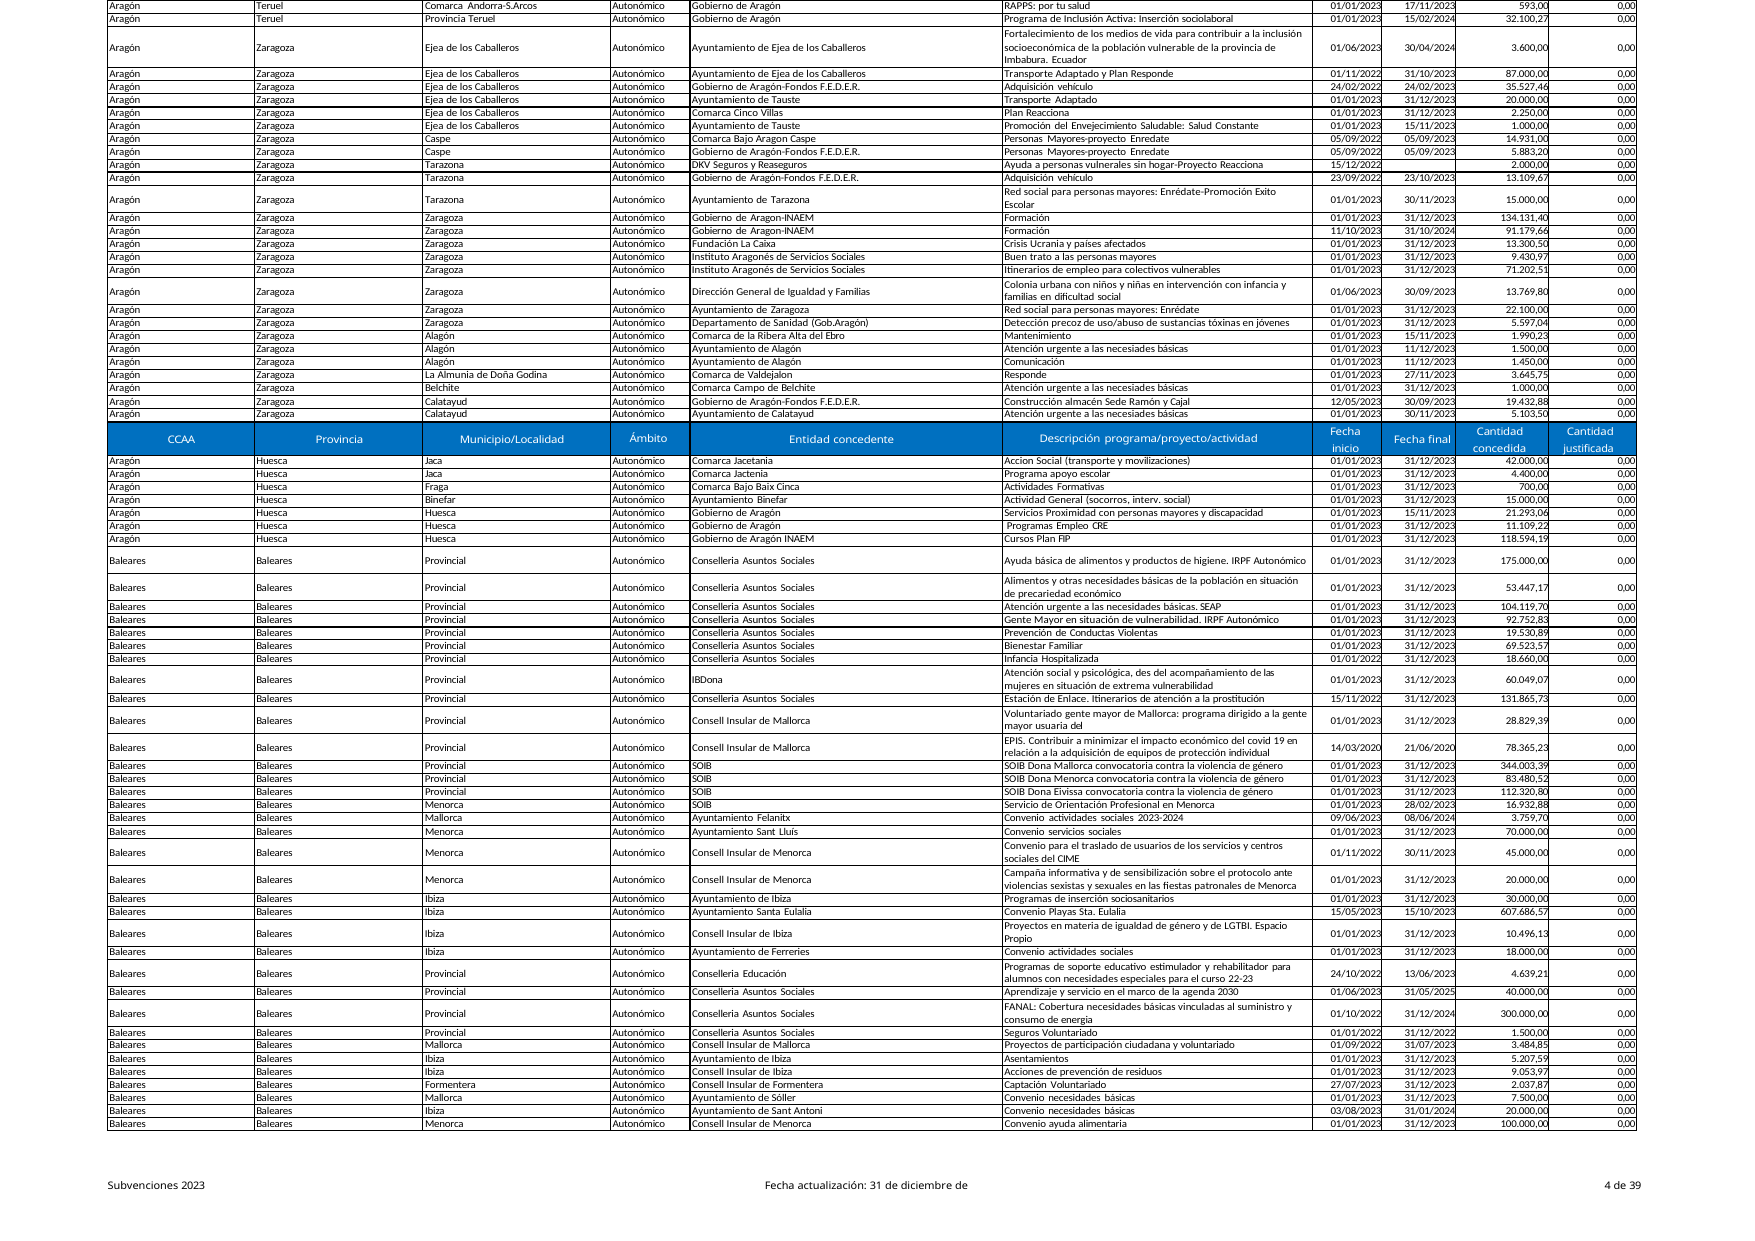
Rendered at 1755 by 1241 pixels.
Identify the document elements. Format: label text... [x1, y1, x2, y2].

table_cell Autonómico [611, 226, 689, 238]
table_cell 31/12/2023 [1382, 1118, 1455, 1130]
table_cell Provincia Teruel [423, 14, 610, 26]
table_cell 31/12/2023 [1382, 469, 1455, 481]
table_cell Baleares [255, 813, 422, 825]
table_cell Huesca [255, 521, 422, 533]
table_cell Autonómico [611, 344, 689, 356]
table_cell Aragón [108, 495, 254, 507]
table_cell Gobierno de Aragón [691, 508, 1002, 520]
table_header Provincia [255, 423, 422, 455]
table_cell Conselleria Asuntos Sociales [691, 694, 1002, 706]
table_cell Baleares [255, 601, 422, 613]
table_cell Ayuntamiento Sant Lluís [691, 826, 1002, 838]
table_cell Menorca [423, 800, 610, 812]
table_cell Autonómico [611, 1092, 689, 1104]
table_cell 5.883,20 [1456, 146, 1548, 158]
table_cell 01/01/2023 [1313, 1118, 1381, 1130]
table_cell Convenio Playas Sta. Eulalia [1003, 907, 1312, 918]
table_cell Zaragoza [255, 27, 422, 67]
table_cell Atención urgente a las necesiades básicas [1003, 409, 1312, 421]
table_cell Caspe [423, 146, 610, 158]
table_cell 0,00 [1549, 640, 1636, 652]
table_cell Atención urgente a las necesiades básicas [1003, 383, 1312, 395]
table_cell 01/01/2023 [1313, 800, 1381, 812]
table_cell Consell Insular de Ibiza [691, 920, 1002, 946]
table_cell Asentamientos [1003, 1053, 1312, 1065]
table_cell 31/12/2023 [1382, 774, 1455, 786]
table_cell Zaragoza [255, 68, 422, 80]
table_cell 0,00 [1549, 920, 1636, 946]
table_cell Baleares [108, 866, 254, 892]
table_cell Huesca [255, 469, 422, 481]
table_cell 01/06/2023 [1313, 987, 1381, 999]
table_cell 31/12/2023 [1382, 456, 1455, 468]
table_cell Instituto Aragonés de Servicios Sociales [691, 252, 1002, 264]
table_cell 01/11/2022 [1313, 68, 1381, 80]
table_cell Actividad General (socorros, interv. social) [1003, 495, 1312, 507]
table_cell Ayuntamiento de Ibiza [691, 894, 1002, 906]
table_cell Gobierno de Aragón INAEM [691, 534, 1002, 546]
table_cell 01/01/2023 [1313, 469, 1381, 481]
table_cell Conselleria Asuntos Sociales [691, 1027, 1002, 1039]
table_header Cantidad concedida [1456, 423, 1548, 455]
table_cell Acciones de prevención de residuos [1003, 1066, 1312, 1078]
table_cell Baleares [255, 1105, 422, 1117]
table_cell Aragón [108, 81, 254, 93]
table_cell Baleares [255, 907, 422, 918]
table_cell Autonómico [611, 495, 689, 507]
table_cell Aragón [108, 482, 254, 494]
table_cell Zaragoza [255, 409, 422, 421]
table_cell Baleares [108, 666, 254, 693]
table_cell Zaragoza [255, 94, 422, 106]
table_cell Ejea de los Caballeros [423, 120, 610, 132]
table_cell Autonómico [611, 1066, 689, 1078]
table_cell Provincial [423, 694, 610, 706]
table_cell 32.100,27 [1456, 14, 1548, 26]
table_cell 0,00 [1549, 1, 1636, 13]
table_cell Alagón [423, 344, 610, 356]
table_cell Conselleria Asuntos Sociales [691, 614, 1002, 626]
table_cell Ibiza [423, 1053, 610, 1065]
table_cell Zaragoza [255, 318, 422, 330]
table_cell Provincial [423, 666, 610, 693]
table_cell Gobierno de Aragón-Fondos F.E.D.E.R. [691, 396, 1002, 408]
table_cell Autonómico [611, 173, 689, 184]
table_cell Convenio actividades sociales 2023-2024 [1003, 813, 1312, 825]
table_cell EPIS. Contribuir a minimizar el impacto económico del covid 19 en relación a la adquisición de equipos de protección individual [1003, 734, 1312, 760]
table_cell 31/12/2023 [1382, 1092, 1455, 1104]
table_cell Baleares [108, 987, 254, 999]
table_cell Zaragoza [423, 305, 610, 317]
table_cell Autonómico [611, 813, 689, 825]
table_cell 5.207,59 [1456, 1053, 1548, 1065]
table_cell Aragón [108, 521, 254, 533]
table_cell 31/12/2023 [1382, 534, 1455, 546]
table_cell Baleares [108, 640, 254, 652]
table_cell 19.530,89 [1456, 628, 1548, 639]
table_cell Baleares [255, 1118, 422, 1130]
table_cell Fortalecimiento de los medios de vida para contribuir a la inclusión socioeconómica de la población vulnerable de la provincia de Imbabura. Ecuador [1003, 27, 1312, 67]
table_cell Autonómico [611, 108, 689, 119]
table_cell 31/05/2025 [1382, 987, 1455, 999]
table_cell Departamento de Sanidad (Gob.Aragón) [691, 318, 1002, 330]
table_cell Zaragoza [255, 134, 422, 145]
table_cell 104.119,70 [1456, 601, 1548, 613]
table_cell 118.594,19 [1456, 534, 1548, 546]
table_cell 01/01/2023 [1313, 120, 1381, 132]
table_cell 0,00 [1549, 252, 1636, 264]
table_cell 28.829,39 [1456, 707, 1548, 733]
table_cell 0,00 [1549, 666, 1636, 693]
table_cell Autonómico [611, 960, 689, 986]
table_cell 31/12/2024 [1382, 1000, 1455, 1026]
table_cell 0,00 [1549, 1053, 1636, 1065]
table_cell Ayuntamiento de Tauste [691, 120, 1002, 132]
table_cell Programas de soporte educativo estimulador y rehabilitador para alumnos con necesidades especiales para el curso 22-23 [1003, 960, 1312, 986]
table_cell Itinerarios de empleo para colectivos vulnerables [1003, 265, 1312, 277]
table_cell Autonómico [611, 866, 689, 892]
table_cell Programas de inserción sociosanitarios [1003, 894, 1312, 906]
table_cell Autonómico [611, 787, 689, 799]
table_cell 87.000,00 [1456, 68, 1548, 80]
table_cell Promoción del Envejecimiento Saludable: Salud Constante [1003, 120, 1312, 132]
table_cell Ibiza [423, 907, 610, 918]
table_cell Autonómico [611, 654, 689, 665]
table_cell Construcción almacén Sede Ramón y Cajal [1003, 396, 1312, 408]
table_cell 01/11/2022 [1313, 839, 1381, 865]
table_cell Conselleria Asuntos Sociales [691, 547, 1002, 573]
table_cell Colonia urbana con niños y niñas en intervención con infancia y familias en dificultad social [1003, 278, 1312, 304]
table_cell 31/12/2023 [1382, 614, 1455, 626]
table_cell 31/12/2023 [1382, 707, 1455, 733]
table_cell Ibiza [423, 1066, 610, 1078]
table_cell 0,00 [1549, 774, 1636, 786]
table_cell Autonómico [611, 94, 689, 106]
table_cell 24/02/2022 [1313, 81, 1381, 93]
table_cell Baleares [108, 774, 254, 786]
table_cell Campaña informativa y de sensibilización sobre el protocolo ante violencias sexistas y sexuales en las fiestas patronales de Menorca [1003, 866, 1312, 892]
table_cell 03/08/2023 [1313, 1105, 1381, 1117]
table_cell RAPPS: por tu salud [1003, 1, 1312, 13]
table_cell Autonómico [611, 396, 689, 408]
table_cell Aragón [108, 1, 254, 13]
table_cell Provincial [423, 614, 610, 626]
table_cell 1.450,00 [1456, 357, 1548, 369]
table_cell Huesca [255, 495, 422, 507]
table_cell Autonómico [611, 508, 689, 520]
table_cell Baleares [108, 813, 254, 825]
table_cell Ejea de los Caballeros [423, 108, 610, 119]
table_cell 05/09/2022 [1313, 146, 1381, 158]
table_cell Comarca Andorra-S.Arcos [423, 1, 610, 13]
table_cell Gobierno de Aragón-Fondos F.E.D.E.R. [691, 81, 1002, 93]
table_cell 31/12/2023 [1382, 640, 1455, 652]
table_cell 0,00 [1549, 1079, 1636, 1091]
table_cell Baleares [108, 614, 254, 626]
table_cell Zaragoza [255, 226, 422, 238]
table_cell 20.000,00 [1456, 1105, 1548, 1117]
table_cell 0,00 [1549, 482, 1636, 494]
table_cell Huesca [255, 508, 422, 520]
table_cell Provincial [423, 761, 610, 773]
table_cell Autonómico [611, 186, 689, 212]
table_cell 13.300,50 [1456, 239, 1548, 251]
table_cell Provincial [423, 787, 610, 799]
table_cell Baleares [255, 1053, 422, 1065]
table_header Fecha inicio [1313, 423, 1381, 455]
table_cell Autonómico [611, 68, 689, 80]
table_cell Zaragoza [423, 265, 610, 277]
table_cell FANAL: Cobertura necesidades básicas vinculadas al suministro y consumo de energia [1003, 1000, 1312, 1026]
table_cell 0,00 [1549, 120, 1636, 132]
table_cell Aragón [108, 305, 254, 317]
table_cell 18.000,00 [1456, 947, 1548, 959]
table_cell Aragón [108, 252, 254, 264]
table_cell Tarazona [423, 186, 610, 212]
table_cell 01/01/2023 [1313, 1, 1381, 13]
table_cell 31/12/2023 [1382, 826, 1455, 838]
table_cell Ibiza [423, 947, 610, 959]
table_cell Baleares [108, 1079, 254, 1091]
table_cell Personas Mayores-proyecto Enredate [1003, 134, 1312, 145]
table_cell Baleares [108, 628, 254, 639]
table_cell Baleares [255, 707, 422, 733]
table_cell Detección precoz de uso/abuso de sustancias tóxinas en jóvenes [1003, 318, 1312, 330]
table_cell 01/01/2023 [1313, 482, 1381, 494]
table_cell Ayuntamiento de Ibiza [691, 1053, 1002, 1065]
table_cell 0,00 [1549, 469, 1636, 481]
table_cell Aragón [108, 456, 254, 468]
table_cell Convenio ayuda alimentaria [1003, 1118, 1312, 1130]
table_cell Huesca [255, 534, 422, 546]
table_cell 01/01/2023 [1313, 14, 1381, 26]
table_cell 31/12/2023 [1382, 213, 1455, 225]
table_cell 91.179,66 [1456, 226, 1548, 238]
table_cell Provincial [423, 987, 610, 999]
table_cell Aragón [108, 146, 254, 158]
table_cell 175.000,00 [1456, 547, 1548, 573]
table_cell Baleares [255, 947, 422, 959]
table_cell 05/09/2022 [1313, 134, 1381, 145]
table_cell Responde [1003, 370, 1312, 382]
table_cell 2.000,00 [1456, 160, 1548, 171]
table_cell 45.000,00 [1456, 839, 1548, 865]
table_cell Baleares [255, 574, 422, 600]
table_cell Autonómico [611, 707, 689, 733]
table_cell IBDona [691, 666, 1002, 693]
table_cell Aprendizaje y servicio en el marco de la agenda 2030 [1003, 987, 1312, 999]
table_cell Autonómico [611, 574, 689, 600]
table_cell Zaragoza [255, 278, 422, 304]
table_cell Seguros Voluntariado [1003, 1027, 1312, 1039]
table_cell Zaragoza [255, 344, 422, 356]
table_cell 11.109,22 [1456, 521, 1548, 533]
table_cell Gobierno de Aragon-INAEM [691, 213, 1002, 225]
table_cell Baleares [255, 774, 422, 786]
table_cell Zaragoza [255, 186, 422, 212]
table_cell Consell Insular de Mallorca [691, 707, 1002, 733]
table_cell Baleares [108, 547, 254, 573]
table_cell Ayuntamiento de Calatayud [691, 409, 1002, 421]
table_cell 300.000,00 [1456, 1000, 1548, 1026]
table_cell Zaragoza [255, 396, 422, 408]
table_cell Baleares [108, 1053, 254, 1065]
table_cell 01/01/2023 [1313, 547, 1381, 573]
table_cell Mantenimiento [1003, 331, 1312, 343]
table_cell 42.000,00 [1456, 456, 1548, 468]
table_cell Autonómico [611, 1040, 689, 1052]
table_cell 9.430,97 [1456, 252, 1548, 264]
table_cell Autonómico [611, 252, 689, 264]
table_cell Dirección General de Igualdad y Familias [691, 278, 1002, 304]
table_cell 0,00 [1549, 160, 1636, 171]
table_cell Crisis Ucrania y países afectados [1003, 239, 1312, 251]
table_cell 31/12/2023 [1382, 94, 1455, 106]
table_cell Actividades Formativas [1003, 482, 1312, 494]
table_cell Ayuntamiento Santa Eulalia [691, 907, 1002, 918]
table_cell 0,00 [1549, 1000, 1636, 1026]
table_cell Provincial [423, 734, 610, 760]
table_cell 0,00 [1549, 383, 1636, 395]
table_cell Formación [1003, 213, 1312, 225]
table_cell 0,00 [1549, 1118, 1636, 1130]
table_cell 01/01/2023 [1313, 947, 1381, 959]
table_cell 13.769,80 [1456, 278, 1548, 304]
table_cell 70.000,00 [1456, 826, 1548, 838]
table_cell Autonómico [611, 27, 689, 67]
table_cell 0,00 [1549, 94, 1636, 106]
table_cell 01/01/2023 [1313, 252, 1381, 264]
table_cell 31/12/2023 [1382, 601, 1455, 613]
table_cell Aragón [108, 160, 254, 171]
table_cell 35.527,46 [1456, 81, 1548, 93]
table_cell 344.003,39 [1456, 761, 1548, 773]
table_cell 31/01/2024 [1382, 1105, 1455, 1117]
table_cell Baleares [255, 787, 422, 799]
table_cell Baleares [108, 574, 254, 600]
table_cell Baleares [255, 839, 422, 865]
table_cell 0,00 [1549, 1040, 1636, 1052]
table_cell Zaragoza [255, 213, 422, 225]
table_cell SOIB [691, 800, 1002, 812]
table_cell 607.686,57 [1456, 907, 1548, 918]
table_cell 0,00 [1549, 1092, 1636, 1104]
table_cell 15.000,00 [1456, 186, 1548, 212]
table_cell 30/11/2023 [1382, 839, 1455, 865]
table_cell Red social para personas mayores: Enrédate-Promoción Exito Escolar [1003, 186, 1312, 212]
table_cell Baleares [255, 826, 422, 838]
table_cell 13/06/2023 [1382, 960, 1455, 986]
table_cell Servicio de Orientación Profesional en Menorca [1003, 800, 1312, 812]
table_cell 21.293,06 [1456, 508, 1548, 520]
table_cell [1382, 160, 1455, 171]
table_cell Ibiza [423, 920, 610, 946]
table_cell Autonómico [611, 987, 689, 999]
table_cell Huesca [423, 534, 610, 546]
table_cell 0,00 [1549, 134, 1636, 145]
table_cell Aragón [108, 318, 254, 330]
table_cell Aragón [108, 370, 254, 382]
table_cell La Almunia de Doña Godina [423, 370, 610, 382]
table_cell Baleares [255, 960, 422, 986]
table_cell Autonómico [611, 160, 689, 171]
table_cell Aragón [108, 344, 254, 356]
table_cell Baleares [255, 654, 422, 665]
table_cell 0,00 [1549, 694, 1636, 706]
table_cell 4.639,21 [1456, 960, 1548, 986]
table_cell 0,00 [1549, 787, 1636, 799]
table_cell 30/09/2023 [1382, 396, 1455, 408]
table_cell Conselleria Asuntos Sociales [691, 987, 1002, 999]
table_cell 0,00 [1549, 1066, 1636, 1078]
table_cell Baleares [255, 694, 422, 706]
table_cell 01/01/2023 [1313, 409, 1381, 421]
table_cell SOIB [691, 761, 1002, 773]
table_cell Baleares [108, 907, 254, 918]
table_cell Transporte Adaptado [1003, 94, 1312, 106]
table_cell 0,00 [1549, 331, 1636, 343]
table_cell Zaragoza [255, 146, 422, 158]
table_cell Autonómico [611, 1053, 689, 1065]
table_cell Gente Mayor en situación de vulnerabilidad. IRPF Autonómico [1003, 614, 1312, 626]
table_cell Autonómico [611, 666, 689, 693]
table_cell Convenio necesidades básicas [1003, 1092, 1312, 1104]
table_cell Belchite [423, 383, 610, 395]
table_cell 31/12/2023 [1382, 894, 1455, 906]
table_cell Autonómico [611, 628, 689, 639]
table_cell Baleares [108, 947, 254, 959]
table_cell Comarca Bajo Aragon Caspe [691, 134, 1002, 145]
table_cell Baleares [108, 601, 254, 613]
table_cell Provincial [423, 628, 610, 639]
table_cell 100.000,00 [1456, 1118, 1548, 1130]
table_cell Consell Insular de Ibiza [691, 1066, 1002, 1078]
table_cell Baleares [255, 761, 422, 773]
table_cell Ayuntamiento de Tauste [691, 94, 1002, 106]
table_cell Provincial [423, 1027, 610, 1039]
table_cell Baleares [108, 1027, 254, 1039]
table_cell 0,00 [1549, 68, 1636, 80]
table_cell 593,00 [1456, 1, 1548, 13]
table_cell Baleares [108, 960, 254, 986]
table_cell Provincial [423, 774, 610, 786]
table_cell Aragón [108, 94, 254, 106]
table_cell Proyectos de participación ciudadana y voluntariado [1003, 1040, 1312, 1052]
table_cell 15.000,00 [1456, 495, 1548, 507]
table_cell 31/12/2023 [1382, 920, 1455, 946]
table_cell Huesca [255, 456, 422, 468]
table_cell Provincial [423, 654, 610, 665]
table_cell 30/11/2023 [1382, 186, 1455, 212]
table_cell Autonómico [611, 1, 689, 13]
table_cell Comarca Jacetania [691, 456, 1002, 468]
table_cell Autonómico [611, 370, 689, 382]
table_cell Jaca [423, 456, 610, 468]
table_cell 01/01/2023 [1313, 108, 1381, 119]
table_cell Conselleria Educación [691, 960, 1002, 986]
table_cell Aragón [108, 68, 254, 80]
table_cell 31/12/2023 [1382, 318, 1455, 330]
table_cell 01/01/2023 [1313, 774, 1381, 786]
table_cell 28/02/2023 [1382, 800, 1455, 812]
table_cell Comarca Bajo Baix Cinca [691, 482, 1002, 494]
table_cell Baleares [255, 1027, 422, 1039]
table_cell 31/12/2022 [1382, 1027, 1455, 1039]
table_cell 20.000,00 [1456, 866, 1548, 892]
table_cell 83.480,52 [1456, 774, 1548, 786]
table_cell 30/04/2024 [1382, 27, 1455, 67]
table_cell Autonómico [611, 839, 689, 865]
table_cell 01/01/2023 [1313, 866, 1381, 892]
table_cell 31/12/2023 [1382, 521, 1455, 533]
table_cell Ayuntamiento de Ejea de los Caballeros [691, 68, 1002, 80]
table_cell 15/02/2024 [1382, 14, 1455, 26]
table_cell 0,00 [1549, 305, 1636, 317]
table_cell 01/01/2023 [1313, 1092, 1381, 1104]
table_cell Aragón [108, 396, 254, 408]
table_cell Ayuntamiento de Ejea de los Caballeros [691, 27, 1002, 67]
table_cell 01/10/2022 [1313, 1000, 1381, 1026]
table_cell Ayuntamiento de Sóller [691, 1092, 1002, 1104]
table_cell Atención urgente a las necesidades básicas. SEAP [1003, 601, 1312, 613]
table_cell Captación Voluntariado [1003, 1079, 1312, 1091]
table_cell Autonómico [611, 694, 689, 706]
table_cell Autonómico [611, 1000, 689, 1026]
table_cell Consell Insular de Mallorca [691, 734, 1002, 760]
table_cell Caspe [423, 134, 610, 145]
table_cell Zaragoza [255, 305, 422, 317]
table_cell 09/06/2023 [1313, 813, 1381, 825]
table_cell SOIB Dona Eivissa convocatoria contra la violencia de género [1003, 787, 1312, 799]
table_cell 15/12/2022 [1313, 160, 1381, 171]
table_cell 23/09/2022 [1313, 173, 1381, 184]
table_cell Menorca [423, 826, 610, 838]
table_cell Atención urgente a las necesiades básicas [1003, 344, 1312, 356]
table_cell Autonómico [611, 640, 689, 652]
table_cell Baleares [108, 826, 254, 838]
table_cell 5.597,04 [1456, 318, 1548, 330]
table_cell Aragón [108, 331, 254, 343]
table_cell Estación de Enlace. Itinerarios de atención a la prostitución [1003, 694, 1312, 706]
table_cell Autonómico [611, 146, 689, 158]
table_cell 2.037,87 [1456, 1079, 1548, 1091]
table_cell 01/01/2023 [1313, 787, 1381, 799]
table_cell 14.931,00 [1456, 134, 1548, 145]
table_cell 19.432,88 [1456, 396, 1548, 408]
table_cell 31/12/2023 [1382, 628, 1455, 639]
table_cell Zaragoza [255, 331, 422, 343]
table_cell 0,00 [1549, 14, 1636, 26]
table_cell Autonómico [611, 383, 689, 395]
table_cell Ayuntamiento de Alagón [691, 357, 1002, 369]
table_cell 15/11/2023 [1382, 120, 1455, 132]
table_cell 31/12/2023 [1382, 1053, 1455, 1065]
table_cell 112.320,80 [1456, 787, 1548, 799]
table_cell Accion Social (transporte y movilizaciones) [1003, 456, 1312, 468]
table_cell Calatayud [423, 409, 610, 421]
table_cell 9.053,97 [1456, 1066, 1548, 1078]
table_cell 01/01/2023 [1313, 534, 1381, 546]
table_cell Comarca Cinco Villas [691, 108, 1002, 119]
table_cell SOIB Dona Mallorca convocatoria contra la violencia de género [1003, 761, 1312, 773]
table_cell Cursos Plan FIP [1003, 534, 1312, 546]
table_cell 71.202,51 [1456, 265, 1548, 277]
table_cell Autonómico [611, 278, 689, 304]
table_cell Autonómico [611, 534, 689, 546]
table_cell 2.250,00 [1456, 108, 1548, 119]
table_cell 31/12/2023 [1382, 108, 1455, 119]
table_cell 24/10/2022 [1313, 960, 1381, 986]
table_cell Zaragoza [255, 81, 422, 93]
table_cell 31/12/2023 [1382, 947, 1455, 959]
table_cell Comarca Jactenia [691, 469, 1002, 481]
table_cell Baleares [108, 707, 254, 733]
table_cell Baleares [255, 1040, 422, 1052]
table_cell 0,00 [1549, 614, 1636, 626]
table_cell Convenio necesidades básicas [1003, 1105, 1312, 1117]
table_cell Zaragoza [255, 120, 422, 132]
table_cell Zaragoza [255, 108, 422, 119]
table_cell 0,00 [1549, 81, 1636, 93]
table_cell Alagón [423, 357, 610, 369]
table_cell Zaragoza [255, 239, 422, 251]
table_cell Autonómico [611, 331, 689, 343]
table_cell Baleares [108, 1105, 254, 1117]
table_cell Provincial [423, 1000, 610, 1026]
table_cell Ejea de los Caballeros [423, 68, 610, 80]
table_cell 60.049,07 [1456, 666, 1548, 693]
table_cell 0,00 [1549, 27, 1636, 67]
table_cell 01/01/2023 [1313, 628, 1381, 639]
table_cell Baleares [108, 1066, 254, 1078]
table_cell Zaragoza [423, 318, 610, 330]
table_cell 01/01/2023 [1313, 239, 1381, 251]
table_cell Programas Empleo CRE [1003, 521, 1312, 533]
table_cell Baleares [255, 734, 422, 760]
table_cell Menorca [423, 839, 610, 865]
table_cell Ayuntamiento Binefar [691, 495, 1002, 507]
table_cell 15/05/2023 [1313, 907, 1381, 918]
table_cell 01/01/2023 [1313, 521, 1381, 533]
table_header Ámbito [611, 423, 689, 455]
table_cell Aragón [108, 27, 254, 67]
table_cell 31/12/2023 [1382, 666, 1455, 693]
table_cell 31/12/2023 [1382, 761, 1455, 773]
table_cell Consell Insular de Mallorca [691, 1040, 1002, 1052]
table_cell Teruel [255, 14, 422, 26]
table_cell Comarca de Valdejalon [691, 370, 1002, 382]
table_cell 0,00 [1549, 734, 1636, 760]
table_cell 01/01/2023 [1313, 186, 1381, 212]
table_cell Autonómico [611, 734, 689, 760]
table_cell Provincial [423, 707, 610, 733]
table_cell 4.400,00 [1456, 469, 1548, 481]
table_cell 01/06/2023 [1313, 27, 1381, 67]
table_cell Ayuntamiento de Ferreries [691, 947, 1002, 959]
table_cell Autonómico [611, 134, 689, 145]
table_cell 31/12/2023 [1382, 654, 1455, 665]
table_cell 22.100,00 [1456, 305, 1548, 317]
table_cell Zaragoza [423, 252, 610, 264]
table_cell 01/01/2023 [1313, 318, 1381, 330]
table_cell Ayuntamiento Felanitx [691, 813, 1002, 825]
table_cell 0,00 [1549, 409, 1636, 421]
table_cell 31/12/2023 [1382, 1066, 1455, 1078]
table_cell Aragón [108, 357, 254, 369]
table_cell 31/12/2023 [1382, 305, 1455, 317]
table_cell 0,00 [1549, 654, 1636, 665]
table_cell Menorca [423, 1118, 610, 1130]
table_cell DKV Seguros y Reaseguros [691, 160, 1002, 171]
table_cell Aragón [108, 508, 254, 520]
table_cell 01/01/2023 [1313, 213, 1381, 225]
table_cell 01/01/2023 [1313, 508, 1381, 520]
table_cell 131.865,73 [1456, 694, 1548, 706]
table_cell Aragón [108, 14, 254, 26]
table_cell Mallorca [423, 813, 610, 825]
table_cell 01/01/2023 [1313, 707, 1381, 733]
table_cell 1.990,23 [1456, 331, 1548, 343]
table_cell Baleares [108, 734, 254, 760]
table_cell 0,00 [1549, 146, 1636, 158]
table_cell Baleares [255, 800, 422, 812]
table_cell Teruel [255, 1, 422, 13]
table_cell 31/10/2024 [1382, 226, 1455, 238]
table_cell 31/12/2023 [1382, 495, 1455, 507]
table_cell Baleares [108, 800, 254, 812]
table_cell Calatayud [423, 396, 610, 408]
table_cell Autonómico [611, 761, 689, 773]
table_cell Prevención de Conductas Violentas [1003, 628, 1312, 639]
table_cell 31/07/2023 [1382, 1040, 1455, 1052]
table_cell Bienestar Familiar [1003, 640, 1312, 652]
table_cell Autonómico [611, 81, 689, 93]
table_cell 0,00 [1549, 318, 1636, 330]
table_cell Zaragoza [423, 226, 610, 238]
table_cell Mallorca [423, 1092, 610, 1104]
table_cell SOIB Dona Menorca convocatoria contra la violencia de género [1003, 774, 1312, 786]
table_cell Conselleria Asuntos Sociales [691, 640, 1002, 652]
table_cell Baleares [108, 920, 254, 946]
table_cell 0,00 [1549, 239, 1636, 251]
table_cell 15/11/2022 [1313, 694, 1381, 706]
table_cell 0,00 [1549, 987, 1636, 999]
table_cell 1.000,00 [1456, 383, 1548, 395]
table_cell Conselleria Asuntos Sociales [691, 601, 1002, 613]
table_cell Conselleria Asuntos Sociales [691, 654, 1002, 665]
table_cell 0,00 [1549, 866, 1636, 892]
table_cell Aragón [108, 534, 254, 546]
table_cell 0,00 [1549, 278, 1636, 304]
table_cell Adquisición vehículo [1003, 81, 1312, 93]
table_cell Consell Insular de Formentera [691, 1079, 1002, 1091]
table_cell Baleares [255, 1079, 422, 1091]
table_cell Conselleria Asuntos Sociales [691, 574, 1002, 600]
table_cell 31/12/2023 [1382, 547, 1455, 573]
table_cell Gobierno de Aragón-Fondos F.E.D.E.R. [691, 173, 1002, 184]
table_cell 31/12/2023 [1382, 866, 1455, 892]
table_cell Baleares [255, 866, 422, 892]
table_cell Fundación La Caixa [691, 239, 1002, 251]
table_cell Autonómico [611, 1118, 689, 1130]
table_cell 01/06/2023 [1313, 278, 1381, 304]
table_cell 3.484,85 [1456, 1040, 1548, 1052]
table_cell 0,00 [1549, 396, 1636, 408]
table_cell 0,00 [1549, 265, 1636, 277]
table_cell 0,00 [1549, 186, 1636, 212]
table_cell 0,00 [1549, 534, 1636, 546]
table_cell Huesca [423, 521, 610, 533]
table_cell 40.000,00 [1456, 987, 1548, 999]
table_cell Autonómico [611, 357, 689, 369]
table_cell Baleares [255, 614, 422, 626]
table_cell 14/03/2020 [1313, 734, 1381, 760]
table_cell Ayuda a personas vulnerales sin hogar-Proyecto Reacciona [1003, 160, 1312, 171]
table_cell Provincial [423, 960, 610, 986]
table_cell Zaragoza [255, 370, 422, 382]
table_cell Aragón [108, 108, 254, 119]
table_cell Autonómico [611, 120, 689, 132]
table_header Descripción programa/proyecto/actividad [1003, 423, 1312, 455]
table_cell 11/12/2023 [1382, 357, 1455, 369]
table_cell Huesca [423, 508, 610, 520]
table_cell Autonómico [611, 1079, 689, 1091]
table_cell Red social para personas mayores: Enrédate [1003, 305, 1312, 317]
table_cell 0,00 [1549, 226, 1636, 238]
table_cell Autonómico [611, 305, 689, 317]
table_cell 01/01/2023 [1313, 305, 1381, 317]
table_cell Zaragoza [255, 160, 422, 171]
table_cell 0,00 [1549, 344, 1636, 356]
table_cell Zaragoza [255, 357, 422, 369]
table_cell Autonómico [611, 1105, 689, 1117]
table_cell Autonómico [611, 521, 689, 533]
table_cell 15/11/2023 [1382, 331, 1455, 343]
table_cell Provincial [423, 640, 610, 652]
table_cell 0,00 [1549, 521, 1636, 533]
table_cell Baleares [255, 666, 422, 693]
table_cell 31/10/2023 [1382, 68, 1455, 80]
table_cell 0,00 [1549, 1027, 1636, 1039]
table_cell Autonómico [611, 907, 689, 918]
table_cell Gobierno de Aragón [691, 1, 1002, 13]
table_cell Jaca [423, 469, 610, 481]
table_cell 78.365,23 [1456, 734, 1548, 760]
table_cell 01/01/2022 [1313, 1027, 1381, 1039]
table_cell Gobierno de Aragon-INAEM [691, 226, 1002, 238]
table_cell Programa de Inclusión Activa: Inserción sociolaboral [1003, 14, 1312, 26]
table_cell 0,00 [1549, 601, 1636, 613]
table_cell 01/01/2023 [1313, 331, 1381, 343]
table_cell Proyectos en materia de igualdad de género y de LGTBI. Espacio Propio [1003, 920, 1312, 946]
table_cell 31/12/2023 [1382, 239, 1455, 251]
table_cell Autonómico [611, 456, 689, 468]
table_cell 0,00 [1549, 547, 1636, 573]
table_cell 31/12/2023 [1382, 265, 1455, 277]
table_cell Baleares [108, 1040, 254, 1052]
table_cell Ejea de los Caballeros [423, 27, 610, 67]
table_header CCAA [108, 423, 254, 455]
table_cell 1.500,00 [1456, 1027, 1548, 1039]
table_cell 01/01/2023 [1313, 1066, 1381, 1078]
table_cell 3.759,70 [1456, 813, 1548, 825]
table_cell Aragón [108, 278, 254, 304]
table_cell Menorca [423, 866, 610, 892]
table_cell 0,00 [1549, 370, 1636, 382]
table_header Municipio/Localidad [423, 423, 610, 455]
table_cell Adquisición vehículo [1003, 173, 1312, 184]
table_cell 1.500,00 [1456, 344, 1548, 356]
table_cell 01/01/2023 [1313, 826, 1381, 838]
table_cell Autonómico [611, 547, 689, 573]
table_cell 23/10/2023 [1382, 173, 1455, 184]
table_cell Alimentos y otras necesidades básicas de la población en situación de precariedad económico [1003, 574, 1312, 600]
table_cell 10.496,13 [1456, 920, 1548, 946]
table_cell 92.752,83 [1456, 614, 1548, 626]
table_cell Provincial [423, 574, 610, 600]
table_cell Fraga [423, 482, 610, 494]
table_cell Autonómico [611, 409, 689, 421]
table_cell Conselleria Asuntos Sociales [691, 1000, 1002, 1026]
table_cell Transporte Adaptado y Plan Responde [1003, 68, 1312, 80]
table_cell 01/09/2022 [1313, 1040, 1381, 1052]
table_cell Autonómico [611, 920, 689, 946]
table_cell Zaragoza [423, 213, 610, 225]
table_cell Autonómico [611, 14, 689, 26]
table_cell Convenio actividades sociales [1003, 947, 1312, 959]
table_cell Comunicación [1003, 357, 1312, 369]
table_cell Personas Mayores-proyecto Enredate [1003, 146, 1312, 158]
table_cell Ayuntamiento de Tarazona [691, 186, 1002, 212]
table_cell Baleares [255, 987, 422, 999]
table_cell Buen trato a las personas mayores [1003, 252, 1312, 264]
table_cell Baleares [255, 1092, 422, 1104]
table_cell Autonómico [611, 774, 689, 786]
table_cell Autonómico [611, 482, 689, 494]
table_cell Zaragoza [255, 265, 422, 277]
table_cell Comarca Campo de Belchite [691, 383, 1002, 395]
table_cell Gobierno de Aragón [691, 14, 1002, 26]
table_cell SOIB [691, 774, 1002, 786]
table_cell Conselleria Asuntos Sociales [691, 628, 1002, 639]
table_cell Baleares [255, 920, 422, 946]
table_cell 0,00 [1549, 800, 1636, 812]
table_cell Baleares [255, 894, 422, 906]
table_cell 0,00 [1549, 508, 1636, 520]
table_cell Autonómico [611, 826, 689, 838]
table_cell 0,00 [1549, 826, 1636, 838]
table_cell 31/12/2023 [1382, 787, 1455, 799]
table_cell 20.000,00 [1456, 94, 1548, 106]
table_cell Consell Insular de Menorca [691, 866, 1002, 892]
table_header Fecha final [1382, 423, 1455, 455]
table_cell 01/01/2023 [1313, 495, 1381, 507]
table_cell Formación [1003, 226, 1312, 238]
table_cell 18.660,00 [1456, 654, 1548, 665]
table_cell 01/01/2023 [1313, 666, 1381, 693]
table_cell Aragón [108, 186, 254, 212]
table_cell 21/06/2020 [1382, 734, 1455, 760]
table_cell 11/10/2023 [1313, 226, 1381, 238]
table_cell 3.645,75 [1456, 370, 1548, 382]
table_cell 0,00 [1549, 707, 1636, 733]
table_cell Ayuntamiento de Zaragoza [691, 305, 1002, 317]
table_cell Gobierno de Aragón-Fondos F.E.D.E.R. [691, 146, 1002, 158]
table_cell Aragón [108, 265, 254, 277]
table_cell Autonómico [611, 800, 689, 812]
table_cell 31/12/2023 [1382, 694, 1455, 706]
table_cell Zaragoza [423, 278, 610, 304]
table_cell Baleares [108, 1092, 254, 1104]
table_cell Baleares [108, 1118, 254, 1130]
table_cell Autonómico [611, 213, 689, 225]
table_cell Gobierno de Aragón [691, 521, 1002, 533]
table_cell Convenio servicios sociales [1003, 826, 1312, 838]
table_cell Tarazona [423, 173, 610, 184]
table_cell 27/07/2023 [1313, 1079, 1381, 1091]
table_cell Aragón [108, 383, 254, 395]
table_cell 5.103,50 [1456, 409, 1548, 421]
table_cell Instituto Aragonés de Servicios Sociales [691, 265, 1002, 277]
table_cell 0,00 [1549, 894, 1636, 906]
table_cell Baleares [255, 628, 422, 639]
table_cell 134.131,40 [1456, 213, 1548, 225]
table_cell Aragón [108, 173, 254, 184]
table_header Cantidad justificada [1549, 423, 1636, 455]
table_cell 27/11/2023 [1382, 370, 1455, 382]
table_cell 30/09/2023 [1382, 278, 1455, 304]
table_cell 01/01/2023 [1313, 894, 1381, 906]
table_cell 01/01/2023 [1313, 1053, 1381, 1065]
table_cell 01/01/2023 [1313, 94, 1381, 106]
table_cell 1.000,00 [1456, 120, 1548, 132]
table_cell 01/01/2023 [1313, 761, 1381, 773]
table_cell 0,00 [1549, 628, 1636, 639]
table_cell 11/12/2023 [1382, 344, 1455, 356]
table_cell Ejea de los Caballeros [423, 94, 610, 106]
table_cell Provincial [423, 601, 610, 613]
table_cell 53.447,17 [1456, 574, 1548, 600]
table_cell Binefar [423, 495, 610, 507]
table_cell Baleares [255, 1000, 422, 1026]
table_cell Alagón [423, 331, 610, 343]
table_cell 01/01/2022 [1313, 654, 1381, 665]
table_cell Ayuda básica de alimentos y productos de higiene. IRPF Autonómico [1003, 547, 1312, 573]
table_cell Baleares [108, 839, 254, 865]
table_cell Comarca de la Ribera Alta del Ebro [691, 331, 1002, 343]
table_cell 05/09/2023 [1382, 134, 1455, 145]
table_cell 12/05/2023 [1313, 396, 1381, 408]
table_cell 17/11/2023 [1382, 1, 1455, 13]
table_cell Consell Insular de Menorca [691, 839, 1002, 865]
table_cell SOIB [691, 787, 1002, 799]
table_cell 0,00 [1549, 813, 1636, 825]
table_cell Zaragoza [255, 252, 422, 264]
table_cell 01/01/2023 [1313, 920, 1381, 946]
table_cell 01/01/2023 [1313, 614, 1381, 626]
table_cell Baleares [108, 654, 254, 665]
table_cell 0,00 [1549, 357, 1636, 369]
table_cell Formentera [423, 1079, 610, 1091]
table_cell Mallorca [423, 1040, 610, 1052]
table_cell 0,00 [1549, 495, 1636, 507]
table_cell 01/01/2023 [1313, 357, 1381, 369]
table_cell Autonómico [611, 318, 689, 330]
table_cell 01/01/2023 [1313, 265, 1381, 277]
table_cell Convenio para el traslado de usuarios de los servicios y centros sociales del CIME [1003, 839, 1312, 865]
table_cell 31/12/2023 [1382, 574, 1455, 600]
table_cell 16.932,88 [1456, 800, 1548, 812]
table_cell Autonómico [611, 265, 689, 277]
table_cell 0,00 [1549, 108, 1636, 119]
table_cell Huesca [255, 482, 422, 494]
table_cell Autonómico [611, 469, 689, 481]
table_cell 01/01/2023 [1313, 344, 1381, 356]
table_cell Baleares [255, 547, 422, 573]
table_cell 0,00 [1549, 761, 1636, 773]
table_cell Zaragoza [423, 239, 610, 251]
table_cell Autonómico [611, 239, 689, 251]
table_cell Baleares [108, 894, 254, 906]
table_cell Autonómico [611, 614, 689, 626]
table_cell Atención social y psicológica, des del acompañamiento de las mujeres en situación de extrema vulnerabilidad [1003, 666, 1312, 693]
table_header Entidad concedente [691, 423, 1002, 455]
table_cell Aragón [108, 226, 254, 238]
table_cell Autonómico [611, 894, 689, 906]
table_cell Baleares [108, 694, 254, 706]
table_cell 31/12/2023 [1382, 252, 1455, 264]
table_cell Baleares [108, 761, 254, 773]
table_cell 0,00 [1549, 1105, 1636, 1117]
table_cell 0,00 [1549, 907, 1636, 918]
table_cell Ayuntamiento de Sant Antoni [691, 1105, 1002, 1117]
table_cell Servicios Proximidad con personas mayores y discapacidad [1003, 508, 1312, 520]
table_cell Programa apoyo escolar [1003, 469, 1312, 481]
table_cell 01/01/2023 [1313, 370, 1381, 382]
table_cell 15/11/2023 [1382, 508, 1455, 520]
table_cell Autonómico [611, 947, 689, 959]
table_cell 0,00 [1549, 960, 1636, 986]
table_cell 01/01/2023 [1313, 456, 1381, 468]
table_cell 31/12/2023 [1382, 482, 1455, 494]
table_cell 0,00 [1549, 213, 1636, 225]
table_cell 13.109,67 [1456, 173, 1548, 184]
table_cell Tarazona [423, 160, 610, 171]
table_cell Aragón [108, 409, 254, 421]
table_cell Zaragoza [255, 383, 422, 395]
table_cell Ibiza [423, 894, 610, 906]
table_cell 700,00 [1456, 482, 1548, 494]
table_cell 0,00 [1549, 947, 1636, 959]
table_cell 08/06/2024 [1382, 813, 1455, 825]
table_cell 7.500,00 [1456, 1092, 1548, 1104]
table_cell Ejea de los Caballeros [423, 81, 610, 93]
table_cell Baleares [255, 640, 422, 652]
table_cell Zaragoza [255, 173, 422, 184]
table_cell 24/02/2023 [1382, 81, 1455, 93]
table_cell Autonómico [611, 601, 689, 613]
table_cell 15/10/2023 [1382, 907, 1455, 918]
table_cell 01/01/2023 [1313, 601, 1381, 613]
table_cell 01/01/2023 [1313, 383, 1381, 395]
table_cell 69.523,57 [1456, 640, 1548, 652]
table_cell Provincial [423, 547, 610, 573]
table_cell 31/12/2023 [1382, 1079, 1455, 1091]
table_cell Baleares [108, 787, 254, 799]
table_cell Voluntariado gente mayor de Mallorca: programa dirigido a la gente mayor usuaria del [1003, 707, 1312, 733]
table_cell Baleares [108, 1000, 254, 1026]
table_cell Aragón [108, 469, 254, 481]
table_cell Aragón [108, 134, 254, 145]
table_cell Aragón [108, 120, 254, 132]
table_cell Consell Insular de Menorca [691, 1118, 1002, 1130]
table_cell 0,00 [1549, 839, 1636, 865]
table_cell 0,00 [1549, 574, 1636, 600]
table_cell 01/01/2023 [1313, 574, 1381, 600]
table_cell Infancia Hospitalizada [1003, 654, 1312, 665]
table_cell 30/11/2023 [1382, 409, 1455, 421]
table_cell 01/01/2023 [1313, 640, 1381, 652]
table_cell 31/12/2023 [1382, 383, 1455, 395]
table_cell 3.600,00 [1456, 27, 1548, 67]
table_cell Aragón [108, 239, 254, 251]
table_cell 05/09/2023 [1382, 146, 1455, 158]
table_cell 30.000,00 [1456, 894, 1548, 906]
table_cell Autonómico [611, 1027, 689, 1039]
table_cell 0,00 [1549, 173, 1636, 184]
table_cell Aragón [108, 213, 254, 225]
table_cell Ibiza [423, 1105, 610, 1117]
table_cell Baleares [255, 1066, 422, 1078]
table_cell 0,00 [1549, 456, 1636, 468]
table_cell Ayuntamiento de Alagón [691, 344, 1002, 356]
table_cell Plan Reacciona [1003, 108, 1312, 119]
